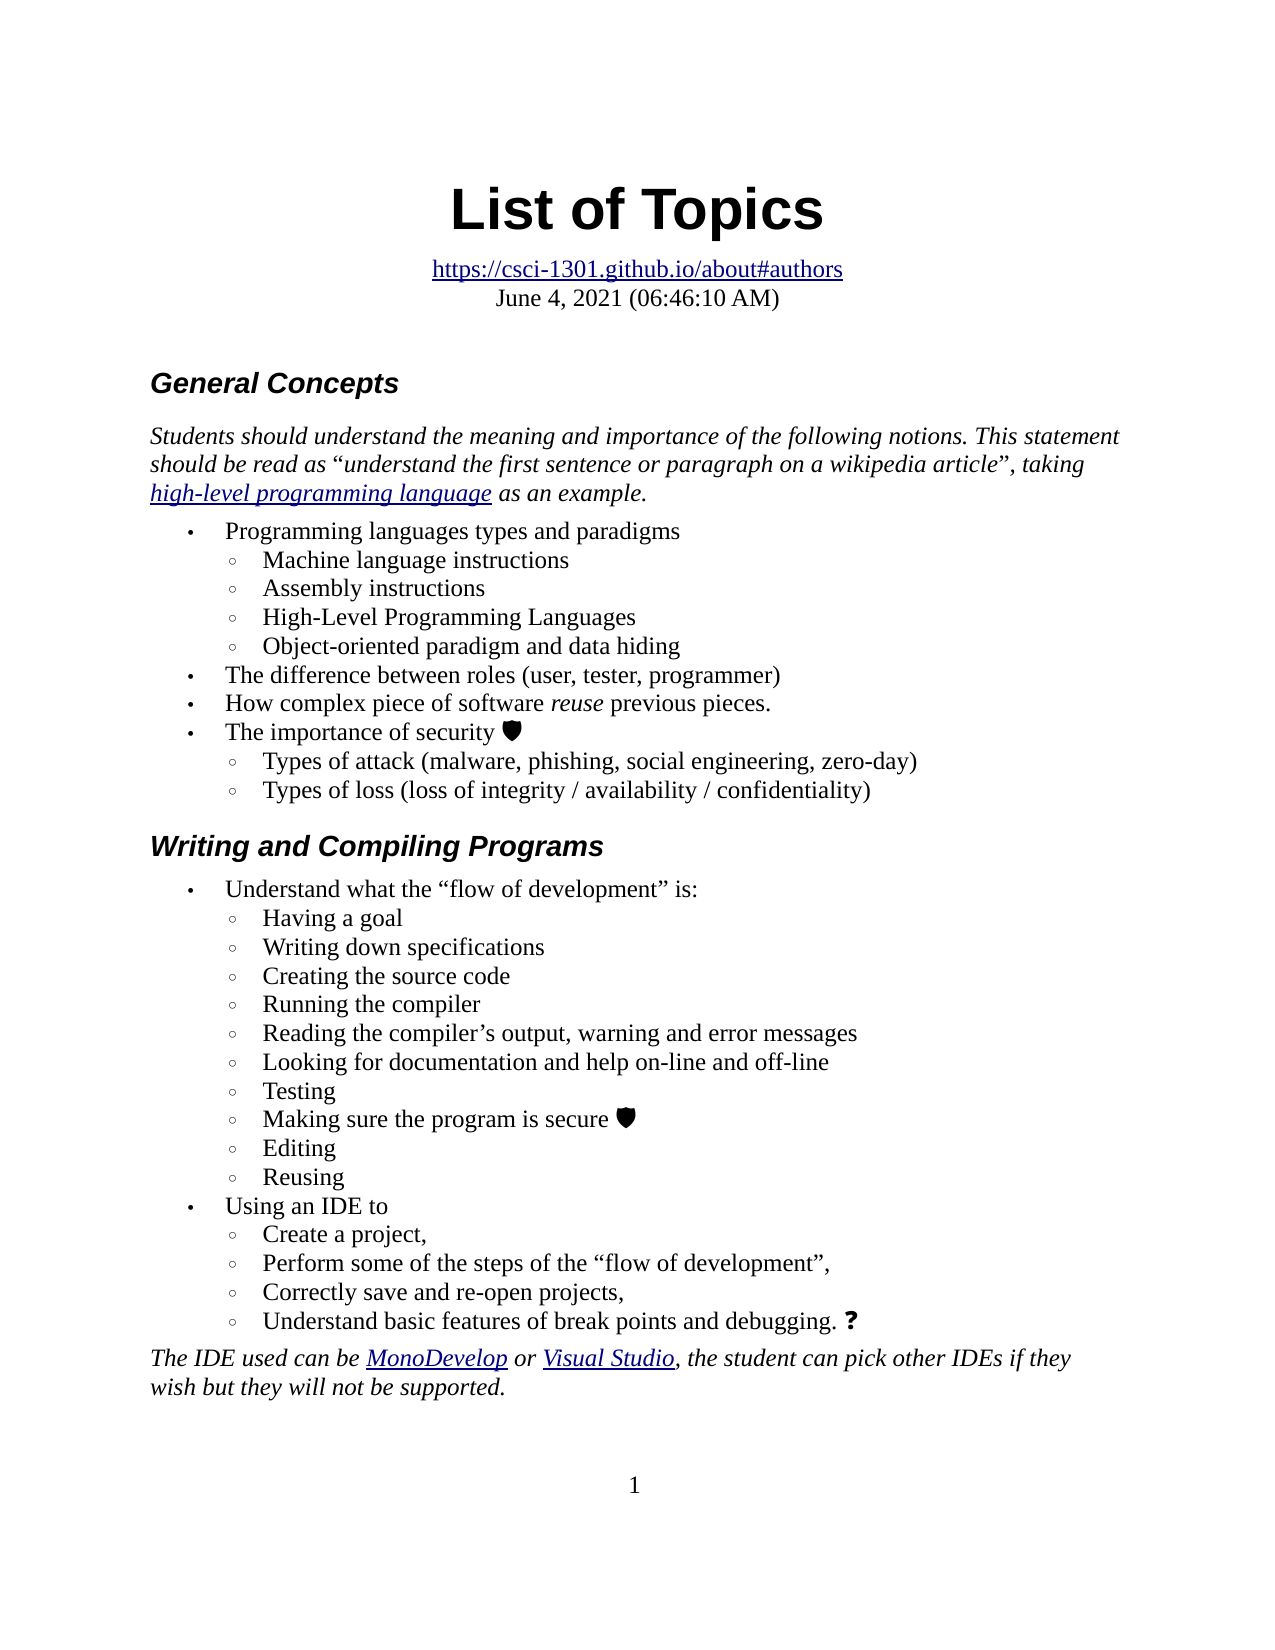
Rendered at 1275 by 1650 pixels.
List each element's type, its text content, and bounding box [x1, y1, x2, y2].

list Reusing [225, 1162, 1125, 1191]
list Object-oriented paradigm and data hiding [225, 631, 1125, 660]
list Perform some of the steps of the “flow of development”, [225, 1248, 1125, 1277]
list Create a project, [225, 1219, 1125, 1248]
list Using an IDE to [187, 1191, 1125, 1219]
list The difference between roles (user, tester, programmer) [187, 660, 1125, 688]
list Assembly instructions [225, 573, 1125, 602]
list How complex piece of software reuse previous pieces. [187, 688, 1125, 717]
text https://csci-1301.github.io/about#authors [150, 254, 1125, 283]
list The importance of security 🛡️ [187, 717, 1125, 746]
list High-Level Programming Languages [225, 602, 1125, 631]
list Editing [225, 1133, 1125, 1162]
list Creating the source code [225, 961, 1125, 989]
list Programming languages types and paradigms [187, 516, 1125, 545]
subtitle Writing and Compiling Programs [150, 828, 1125, 862]
list Understand what the “flow of development” is: [187, 874, 1125, 903]
list Types of loss (loss of integrity / availability / confidentiality) [225, 775, 1125, 803]
text Students should understand the meaning and importance of the following notions. This statement should be read as “understand the first sentence or paragraph on a wikipedia article”, taking high-level programming language as an example. [150, 421, 1125, 507]
list Making sure the program is secure 🛡️ [225, 1104, 1125, 1133]
list Types of attack (malware, phishing, social engineering, zero-day) [225, 746, 1125, 775]
list Having a goal [225, 903, 1125, 932]
title List of Topics [150, 175, 1125, 242]
text The IDE used can be MonoDevelop or Visual Studio, the student can pick other IDEs if they wish but they will not be supported. [150, 1343, 1125, 1401]
list Understand basic features of break points and debugging. ❓ [225, 1306, 1125, 1334]
subtitle General Concepts [150, 366, 1125, 399]
list Reading the compiler’s output, warning and error messages [225, 1018, 1125, 1047]
list Testing [225, 1076, 1125, 1104]
list Writing down specifications [225, 932, 1125, 961]
text June 4, 2021 (06:46:10 AM) [150, 283, 1125, 312]
list Running the compiler [225, 989, 1125, 1018]
list Looking for documentation and help on-line and off-line [225, 1047, 1125, 1076]
list Machine language instructions [225, 545, 1125, 573]
list Correctly save and re-open projects, [225, 1277, 1125, 1306]
